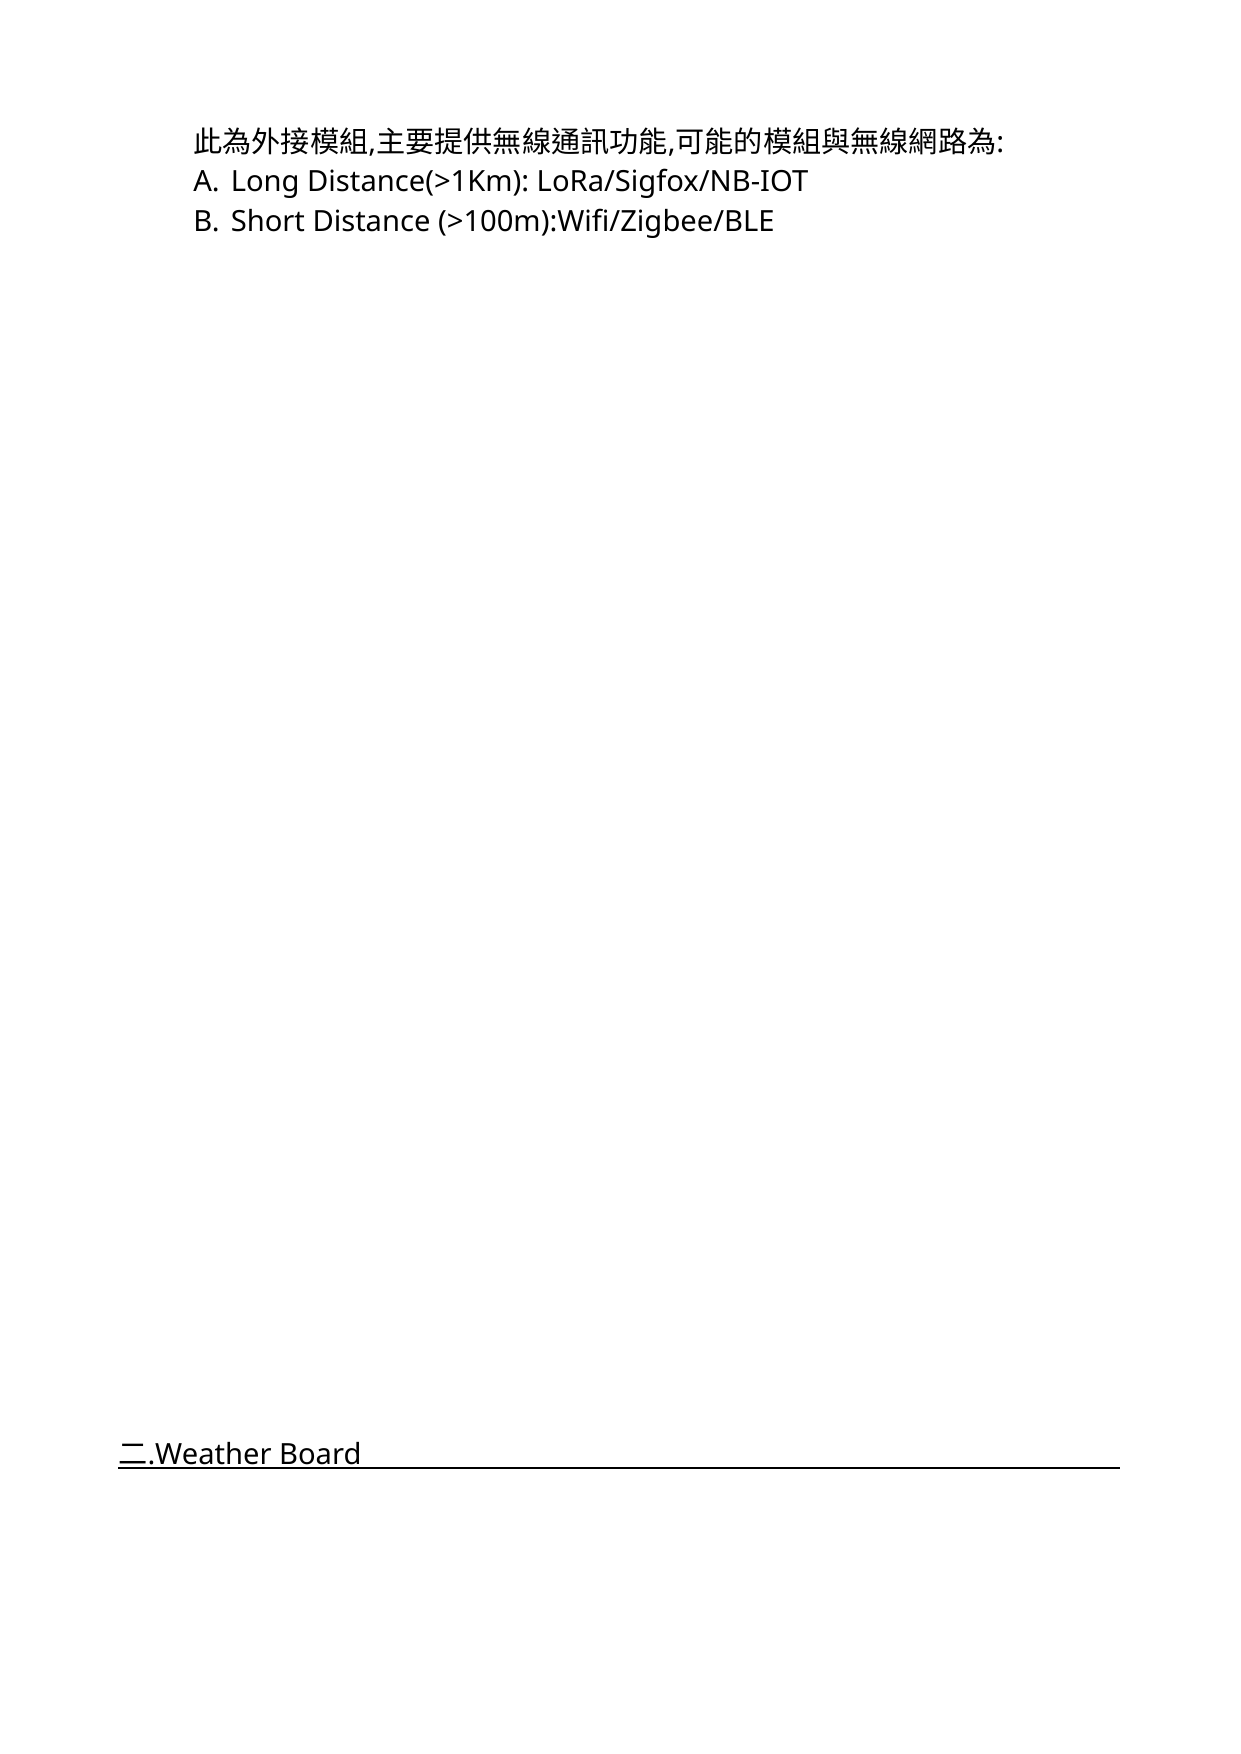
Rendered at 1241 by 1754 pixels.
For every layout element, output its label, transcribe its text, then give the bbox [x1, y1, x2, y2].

text 二.Weather Board [118, 1431, 1122, 1473]
list Short Distance (>100m):Wifi/Zigbee/BLE [193, 200, 1122, 240]
list 此為外接模組,主要提供無線通訊功能,可能的模組與無線網路為: [156, 118, 1122, 161]
list Long Distance(>1Km): LoRa/Sigfox/NB-IOT [193, 161, 1122, 200]
